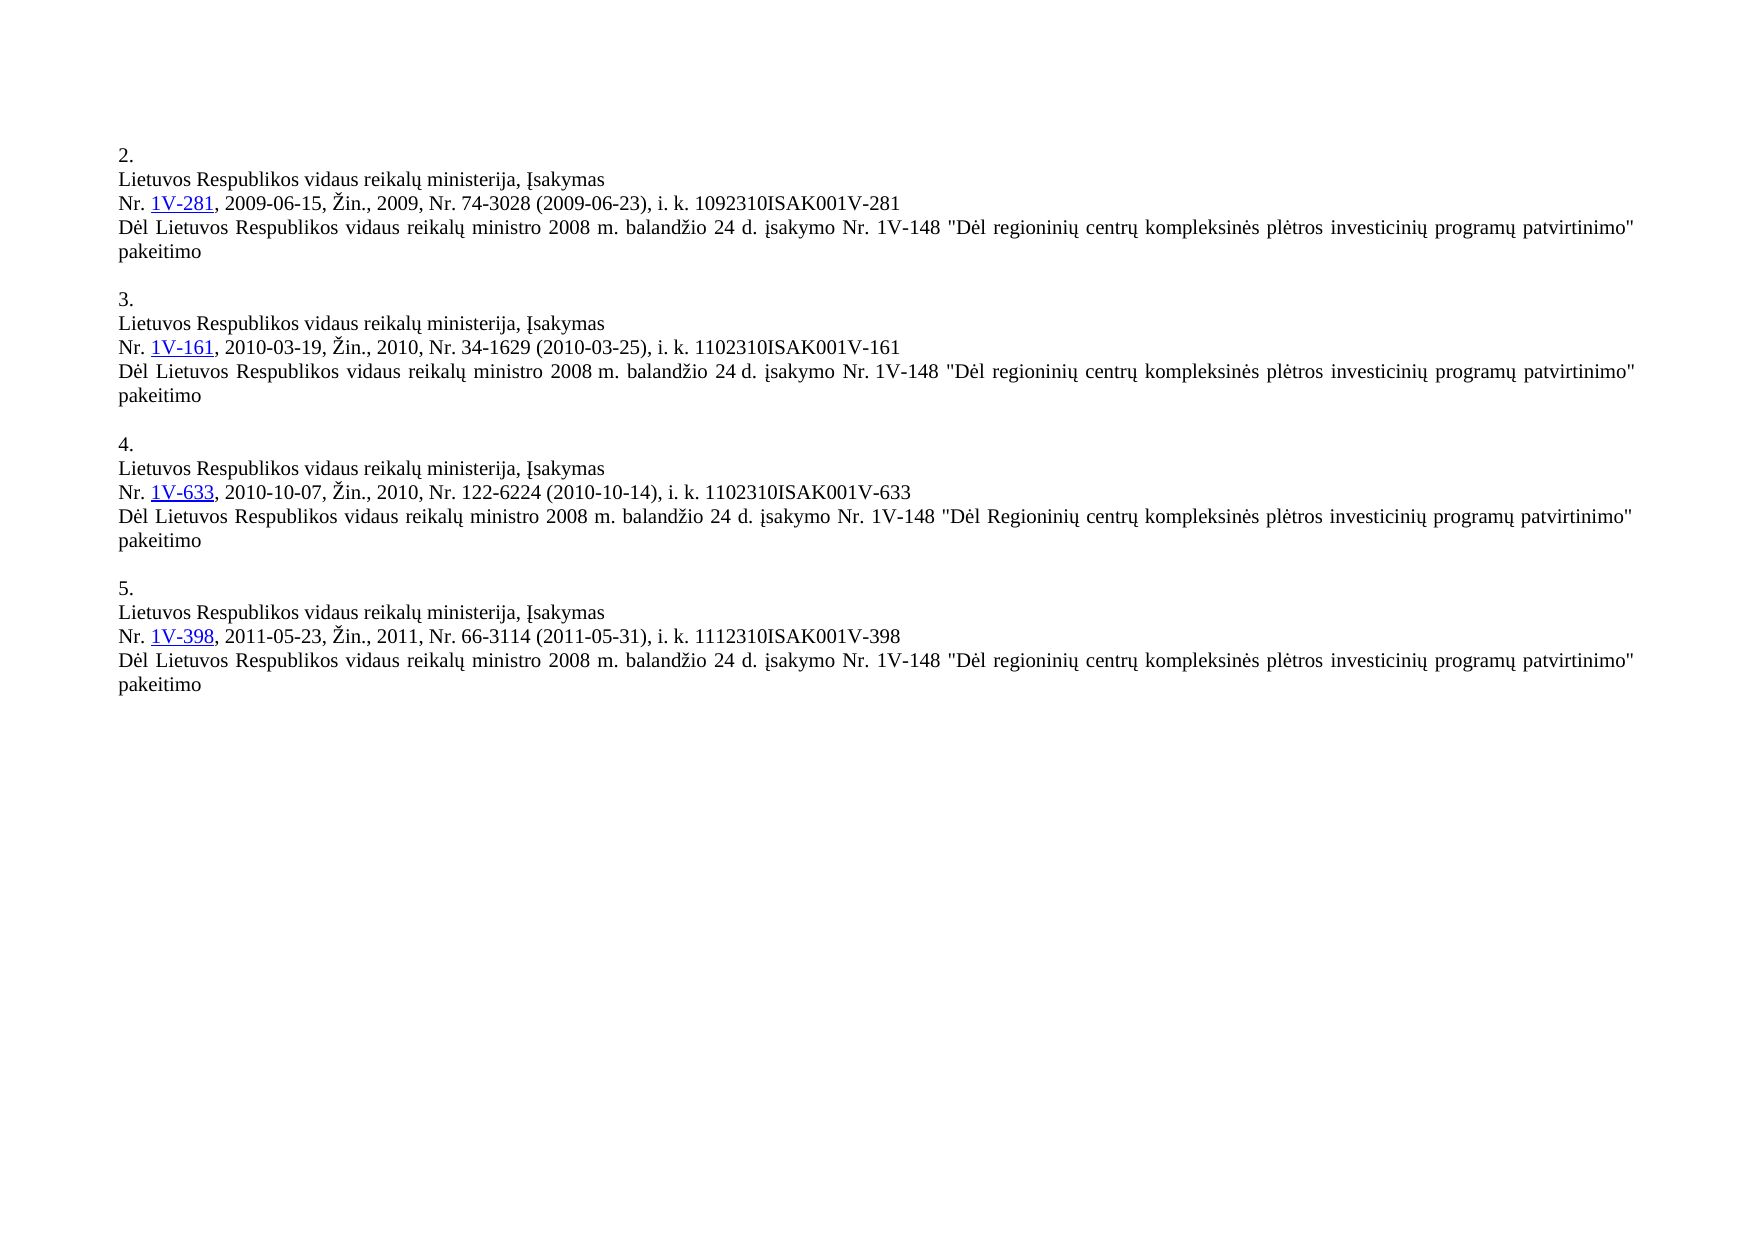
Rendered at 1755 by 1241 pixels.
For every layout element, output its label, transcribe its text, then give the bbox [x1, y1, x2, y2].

text Lietuvos Respublikos vidaus reikalų ministerija, Įsakymas [118, 456, 1636, 479]
text Lietuvos Respublikos vidaus reikalų ministerija, Įsakymas [118, 311, 1636, 335]
text Lietuvos Respublikos vidaus reikalų ministerija, Įsakymas [118, 600, 1636, 624]
text Nr. 1V-161, 2010-03-19, Žin., 2010, Nr. 34-1629 (2010-03-25), i. k. 1102310ISAK001V-161 [118, 335, 1636, 359]
text 3. [118, 287, 1636, 311]
text Lietuvos Respublikos vidaus reikalų ministerija, Įsakymas [118, 167, 1636, 191]
text Dėl Lietuvos Respublikos vidaus reikalų ministro 2008 m. balandžio 24 d. įsakymo Nr. 1V-148 "Dėl regioninių centrų kompleksinės plėtros investicinių programų patvirtinimo" pakeitimo [118, 359, 1636, 407]
text Dėl Lietuvos Respublikos vidaus reikalų ministro 2008 m. balandžio 24 d. įsakymo Nr. 1V-148 "Dėl regioninių centrų kompleksinės plėtros investicinių programų patvirtinimo" pakeitimo [118, 215, 1636, 263]
text Nr. 1V-398, 2011-05-23, Žin., 2011, Nr. 66-3114 (2011-05-31), i. k. 1112310ISAK001V-398 [118, 624, 1636, 648]
text 2. [118, 143, 1636, 167]
text Nr. 1V-281, 2009-06-15, Žin., 2009, Nr. 74-3028 (2009-06-23), i. k. 1092310ISAK001V-281 [118, 191, 1636, 215]
text Dėl Lietuvos Respublikos vidaus reikalų ministro 2008 m. balandžio 24 d. įsakymo Nr. 1V-148 "Dėl Regioninių centrų kompleksinės plėtros investicinių programų patvirtinimo" pakeitimo [118, 504, 1636, 552]
text 5. [118, 576, 1636, 600]
text 4. [118, 431, 1636, 456]
text Nr. 1V-633, 2010-10-07, Žin., 2010, Nr. 122-6224 (2010-10-14), i. k. 1102310ISAK001V-633 [118, 479, 1636, 504]
text Dėl Lietuvos Respublikos vidaus reikalų ministro 2008 m. balandžio 24 d. įsakymo Nr. 1V-148 "Dėl regioninių centrų kompleksinės plėtros investicinių programų patvirtinimo" pakeitimo [118, 648, 1636, 696]
